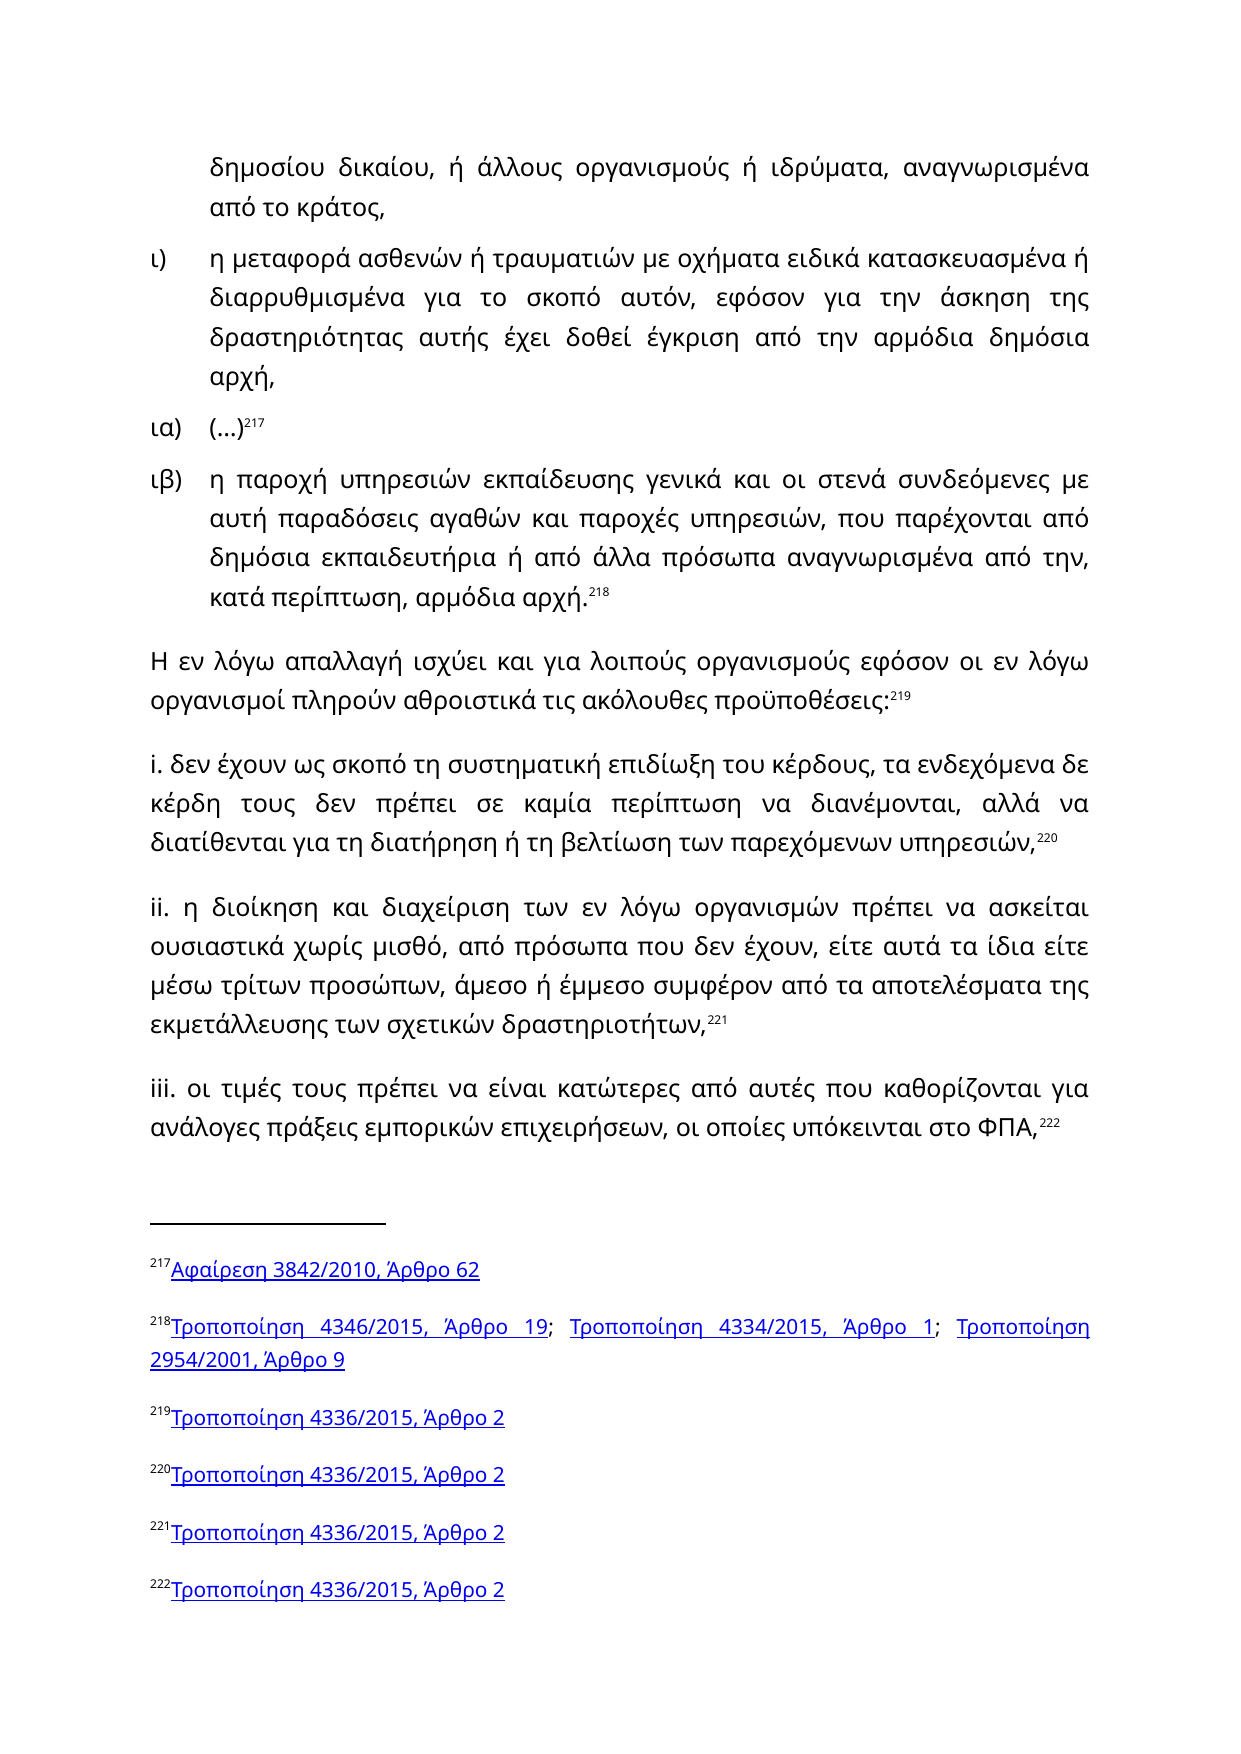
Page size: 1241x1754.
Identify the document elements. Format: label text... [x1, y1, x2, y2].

text Αφαίρεση 3842/2010, Άρθρο 62 [150, 1255, 1090, 1283]
list ια) (…) [150, 410, 1090, 444]
text Τροποποίηση 4346/2015, Άρθρο 19; Τροποποίηση 4334/2015, Άρθρο 1; Τροποποίηση 2954/2001, Άρθρο 9 [150, 1312, 1090, 1373]
text Τροποποίηση 4336/2015, Άρθρο 2 [150, 1403, 1090, 1431]
text ii. η διοίκηση και διαχείριση των εν λόγω οργανισμών πρέπει να ασκείται ουσιαστικά χωρίς μισθό, από πρόσωπα που δεν έχουν, είτε αυτά τα ίδια είτε μέσω τρίτων προσώπων, άμεσο ή έμμεσο συμφέρον από τα αποτελέσματα της εκμετάλλευσης των σχετικών δραστηριοτήτων, [150, 889, 1090, 1041]
text Τροποποίηση 4336/2015, Άρθρο 2 [150, 1518, 1090, 1546]
text i. δεν έχουν ως σκοπό τη συστηματική επιδίωξη του κέρδους, τα ενδεχόμενα δε κέρδη τους δεν πρέπει σε καμία περίπτωση να διανέμονται, αλλά να διατίθενται για τη διατήρηση ή τη βελτίωση των παρεχόμενων υπηρεσιών, [150, 747, 1090, 859]
list ι) η μεταφορά ασθενών ή τραυματιών με οχήματα ειδικά κατασκευασμένα ή διαρρυθμισμένα για το σκοπό αυτόν, εφόσον για την άσκηση της δραστηριότητας αυτής έχει δοθεί έγκριση από την αρμόδια δημόσια αρχή, [150, 241, 1090, 392]
list δημοσίου δικαίου, ή άλλους οργανισμούς ή ιδρύματα, αναγνωρισμένα από το κράτος, [150, 150, 1090, 223]
text iii. οι τιμές τους πρέπει να είναι κατώτερες από αυτές που καθορίζονται για ανάλογες πράξεις εμπορικών επιχειρήσεων, οι οποίες υπόκεινται στο ΦΠΑ, [150, 1071, 1090, 1144]
text Η εν λόγω απαλλαγή ισχύει και για λοιπούς οργανισμούς εφόσον οι εν λόγω οργανισμοί πληρούν αθροιστικά τις ακόλουθες προϋποθέσεις: [150, 643, 1090, 717]
text Τροποποίηση 4336/2015, Άρθρο 2 [150, 1576, 1090, 1604]
text Τροποποίηση 4336/2015, Άρθρο 2 [150, 1460, 1090, 1489]
list ιβ) η παροχή υπηρεσιών εκπαίδευσης γενικά και οι στενά συνδεόμενες με αυτή παραδόσεις αγαθών και παροχές υπηρεσιών, που παρέχονται από δημόσια εκπαιδευτήρια ή από άλλα πρόσωπα αναγνωρισμένα από την, κατά περίπτωση, αρμόδια αρχή. [150, 462, 1090, 613]
